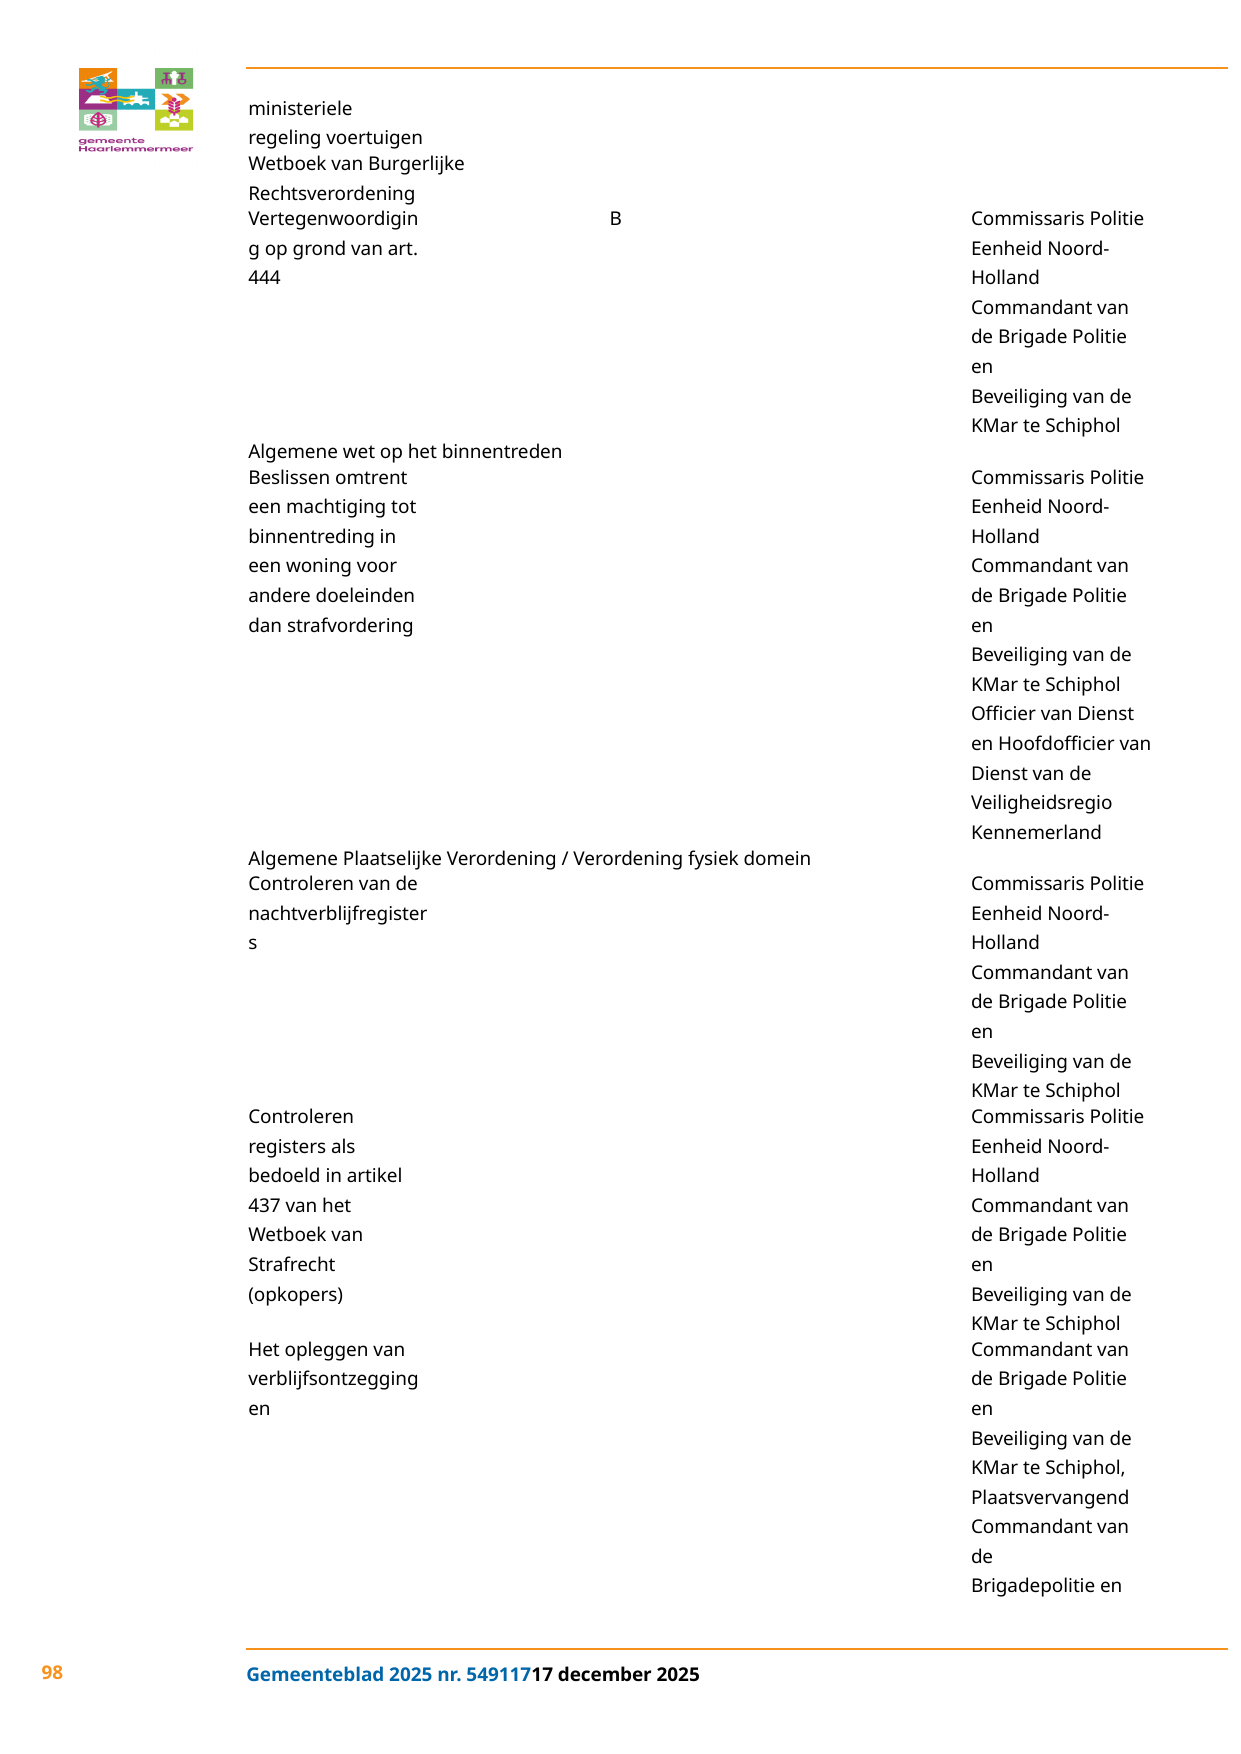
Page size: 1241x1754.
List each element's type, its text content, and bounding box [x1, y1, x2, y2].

table_cell [429, 205, 609, 438]
table_cell Algemene Plaatselijke Verordening / Verordening fysiek domein [248, 845, 1152, 870]
table_cell [609, 1336, 790, 1598]
table_cell [609, 1103, 790, 1336]
table_cell B [609, 205, 790, 438]
table_cell [790, 95, 971, 150]
table_cell [790, 464, 971, 845]
table_cell Het opleggen van verblijfsontzeggingen [248, 1336, 429, 1598]
table_cell [429, 870, 609, 1103]
table_cell [609, 870, 790, 1103]
table_cell Vertegenwoordiging op grond van art. 444 [248, 205, 429, 438]
table_cell [790, 1103, 971, 1336]
table_cell Commissaris Politie Eenheid Noord- Holland Commandant van de Brigade Politie en Beveiliging van de KMar te Schiphol [971, 1103, 1152, 1336]
table_cell [429, 95, 609, 150]
table_cell [429, 1336, 609, 1598]
table_cell [609, 95, 790, 150]
table_cell Algemene wet op het binnentreden [248, 438, 1152, 464]
table_cell [790, 1336, 971, 1598]
table_cell [429, 464, 609, 845]
table_cell Commandant van de Brigade Politie en Beveiliging van de KMar te Schiphol, Plaatsvervangend Commandant van de Brigadepolitie en [971, 1336, 1152, 1598]
table_cell ministeriele regeling voertuigen [248, 95, 429, 150]
table_cell [790, 870, 971, 1103]
table_cell [429, 1103, 609, 1336]
table_cell Commissaris Politie Eenheid Noord- Holland Commandant van de Brigade Politie en Beveiliging van de KMar te Schiphol [971, 870, 1152, 1103]
picture [41, 47, 231, 172]
table_cell Commissaris Politie Eenheid Noord- Holland Commandant van de Brigade Politie en Beveiliging van de KMar te Schiphol Officier van Dienst en Hoofdofficier van Dienst van de Veiligheidsregio Kennemerland [971, 464, 1152, 845]
table_cell Beslissen omtrent een machtiging tot binnentreding in een woning voor andere doeleinden dan strafvordering [248, 464, 429, 845]
table_cell [790, 205, 971, 438]
table_cell Commissaris Politie Eenheid Noord- Holland Commandant van de Brigade Politie en Beveiliging van de KMar te Schiphol [971, 205, 1152, 438]
table_cell Wetboek van Burgerlijke Rechtsverordening [248, 150, 1152, 205]
table_cell [609, 464, 790, 845]
table_cell Controleren registers als bedoeld in artikel 437 van het Wetboek van Strafrecht (opkopers) [248, 1103, 429, 1336]
table_cell [971, 95, 1152, 150]
table_cell Controleren van de nachtverblijfregisters [248, 870, 429, 1103]
